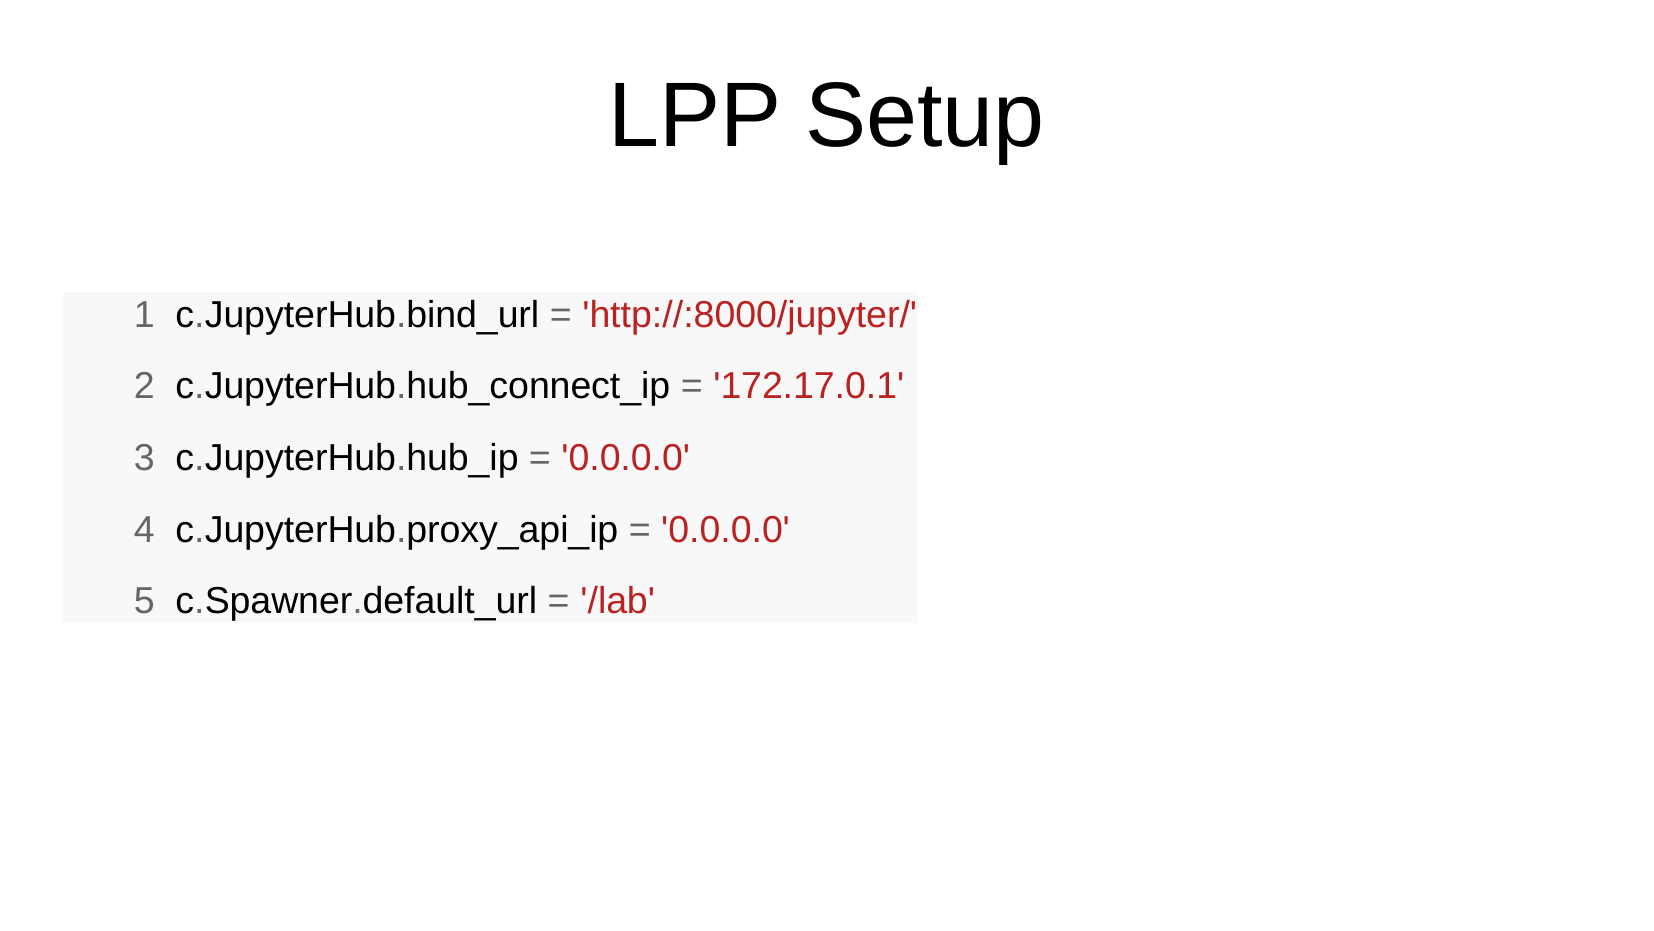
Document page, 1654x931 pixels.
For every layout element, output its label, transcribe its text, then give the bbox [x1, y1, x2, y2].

title LPP Setup [82, 37, 1571, 193]
text_box 1 c.JupyterHub.bind_url = 'http://:8000/jupyter/' 2 c.JupyterHub.hub_connect_ip = '172.17.0.1' 3 c.JupyterHub.hub_ip = '0.0.0.0' 4 c.JupyterHub.proxy_api_ip = '0.0.0.0' 5 c.Spawner.default_url = '/lab' [62, 292, 918, 624]
